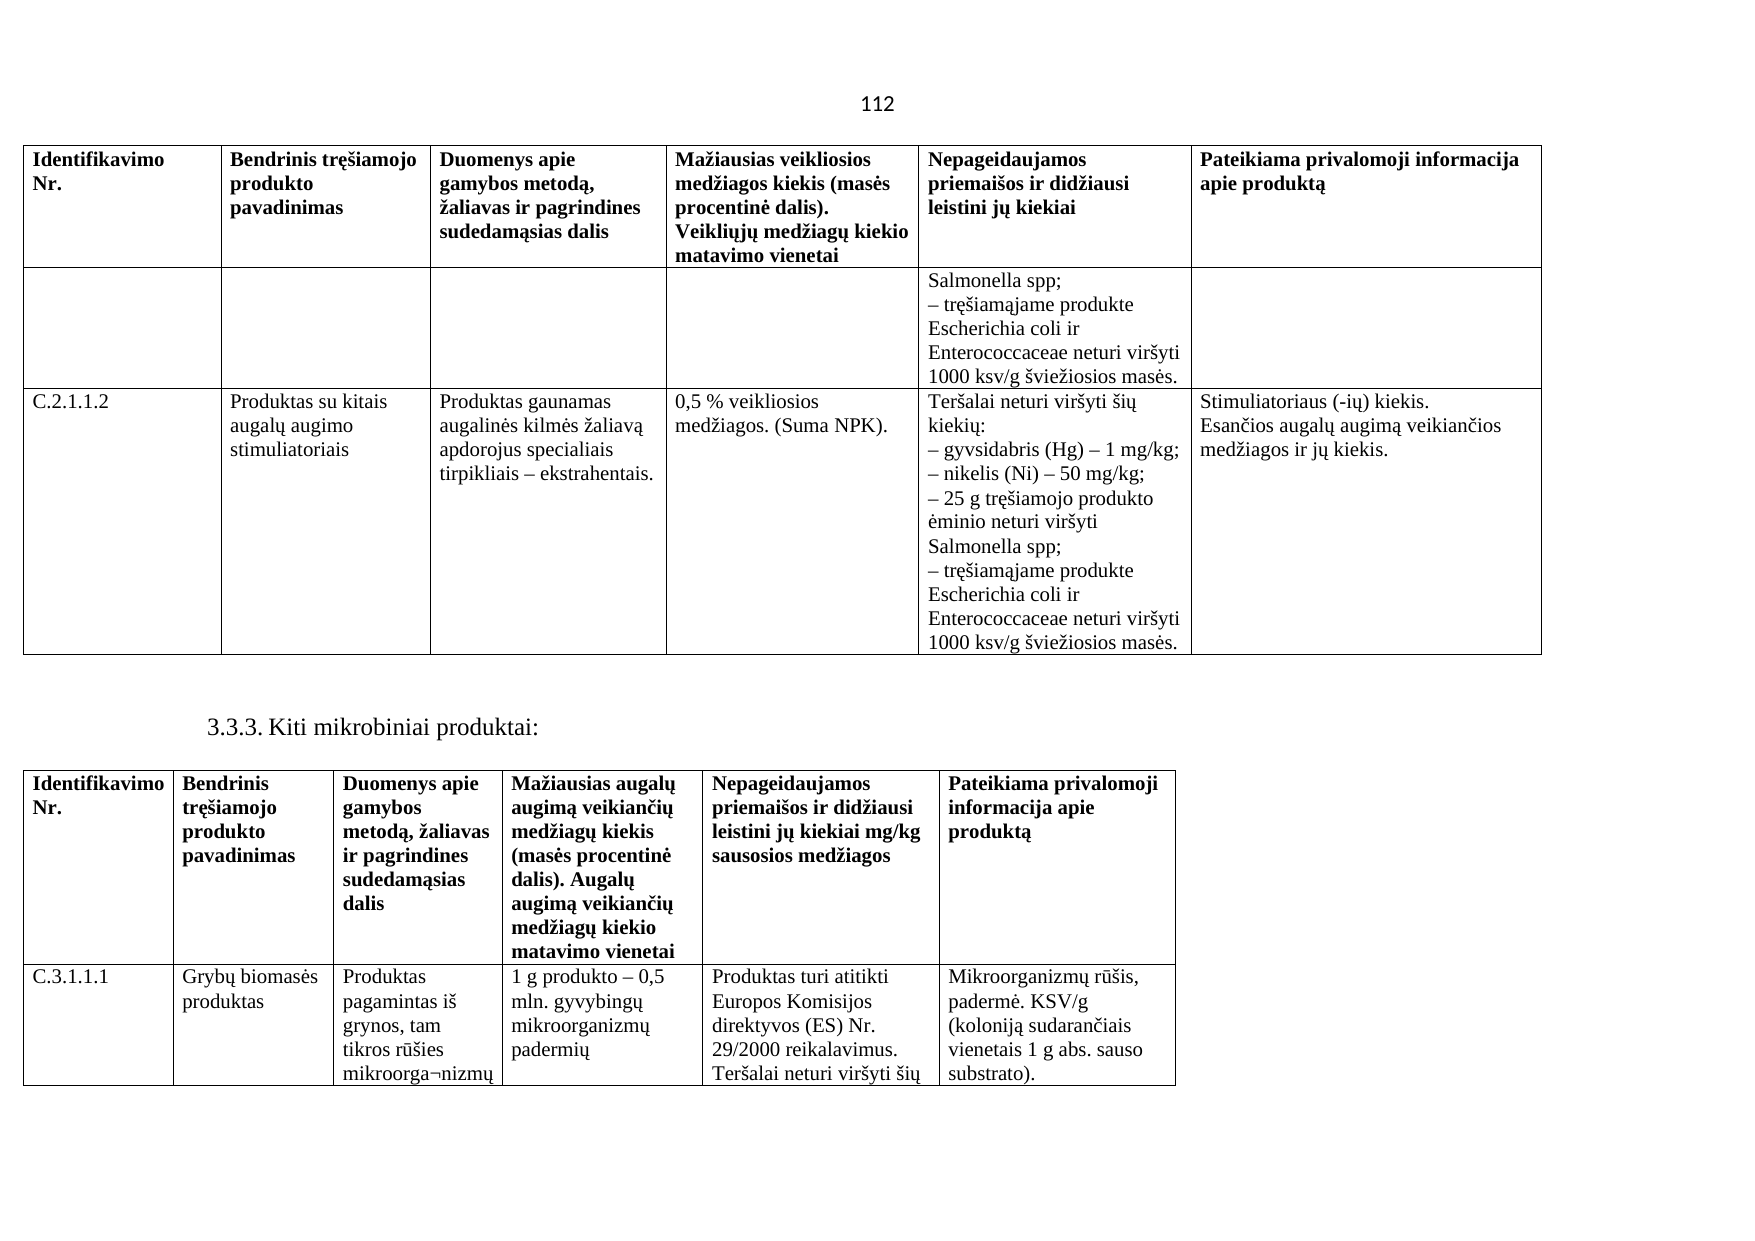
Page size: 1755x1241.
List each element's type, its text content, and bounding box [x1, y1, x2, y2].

table_cell 0,5 % veikliosios medžiagos. (Suma NPK). [667, 389, 918, 654]
table_header Mažiausias veikliosios medžiagos kiekis (masės procentinė dalis). Veikliųjų medžiagų kiekio matavimo vienetai [667, 146, 918, 267]
table_header Nepageidaujamos priemaišos ir didžiausi leistini jų kiekiai mg/kg sausosios medžiagos [703, 771, 939, 963]
table_cell Produktas gaunamas augalinės kilmės žaliavą apdorojus specialiais tirpikliais – ekstrahentais. [431, 389, 666, 654]
table_cell Produktas su kitais augalų augimo stimuliatoriais [222, 389, 430, 654]
table_cell [431, 268, 666, 388]
table_header Duomenys apie gamybos metodą, žaliavas ir pagrindines sudedamąsias dalis [334, 771, 502, 963]
table_header Bendrinis tręšiamojo produkto pavadinimas [174, 771, 333, 963]
table_header Pateikiama privalomoji informacija apie produktą [1192, 146, 1541, 267]
table_cell Mikroorganizmų rūšis, padermė. KSV/g (koloniją sudarančiais vienetais 1 g abs. sauso substrato). [940, 965, 1175, 1085]
table_cell [667, 268, 918, 388]
table_cell Grybų biomasės produktas [174, 965, 333, 1085]
table_cell C.2.1.1.2 [24, 389, 221, 654]
table_cell [1192, 268, 1541, 388]
table_cell 1 g produkto – 0,5 mln. gyvybingų mikroorganizmų padermių [503, 965, 702, 1085]
table_header Identifikavimo Nr. [24, 771, 173, 963]
table_cell C.3.1.1.1 [24, 965, 173, 1085]
table_cell Produktas turi atitikti Europos Komisijos direktyvos (ES) Nr. 29/2000 reikalavimus. Teršalai neturi viršyti šių [703, 965, 939, 1085]
table_header Identifikavimo Nr. [24, 146, 221, 267]
table_header Pateikiama privalomoji informacija apie produktą [940, 771, 1175, 963]
table_cell [222, 268, 430, 388]
table_header Nepageidaujamos priemaišos ir didžiausi leistini jų kiekiai [919, 146, 1191, 267]
table_cell Stimuliatoriaus (-ių) kiekis. Esančios augalų augimą veikiančios medžiagos ir jų kiekis. [1192, 389, 1541, 654]
table_cell Teršalai neturi viršyti šių kiekių: – gyvsidabris (Hg) – 1 mg/kg; – nikelis (Ni) – 50 mg/kg; – 25 g tręšiamojo produkto ėminio neturi viršyti Salmonella spp; – tręšiamąjame produkte Escherichia coli ir Enterococcaceae neturi viršyti 1000 ksv/g šviežiosios masės. [919, 389, 1191, 654]
table_header Bendrinis tręšiamojo produkto pavadinimas [222, 146, 430, 267]
table_header Mažiausias augalų augimą veikiančių medžiagų kiekis (masės procentinė dalis). Augalų augimą veikiančių medžiagų kiekio matavimo vienetai [503, 771, 702, 963]
table_cell Produktas pagamintas iš grynos, tam tikros rūšies mikroorga¬nizmų [334, 965, 502, 1085]
text 3.3.3. Kiti mikrobiniai produktai: [118, 712, 1636, 741]
table_cell [24, 268, 221, 388]
table_cell Salmonella spp; – tręšiamąjame produkte Escherichia coli ir Enterococcaceae neturi viršyti 1000 ksv/g šviežiosios masės. [919, 268, 1191, 388]
table_header Duomenys apie gamybos metodą, žaliavas ir pagrindines sudedamąsias dalis [431, 146, 666, 267]
